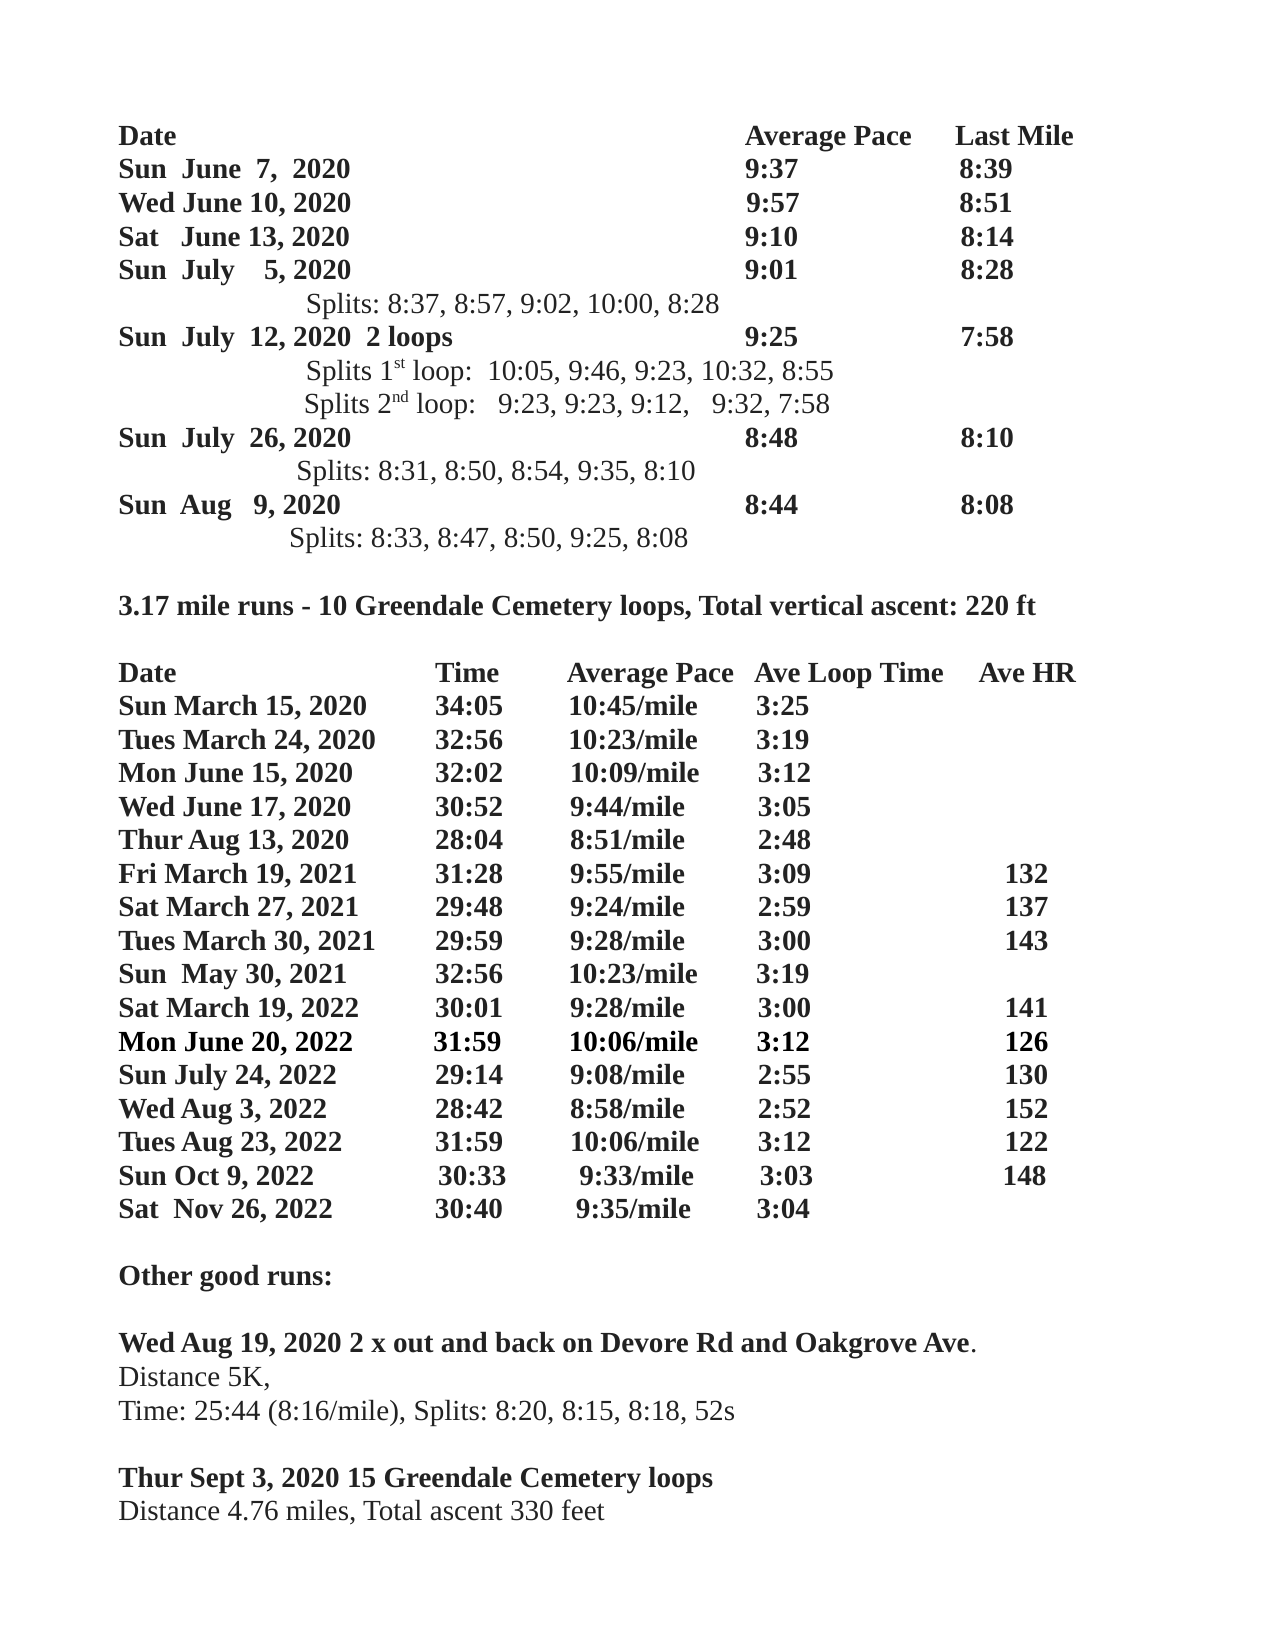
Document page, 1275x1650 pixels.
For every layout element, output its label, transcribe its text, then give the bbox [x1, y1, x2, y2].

text Wed Aug 3, 2022 28:42 8:58/mile 2:52 152 [118, 1091, 1161, 1124]
list 3.17 mile runs - 10 Greendale Cemetery loops, Total vertical ascent: 220 ft [118, 588, 1161, 621]
text Fri March 19, 2021 31:28 9:55/mile 3:09 132 [118, 856, 1161, 889]
text Mon June 15, 2020 32:02 10:09/mile 3:12 [118, 755, 1161, 789]
text Splits 2nd loop: 9:23, 9:23, 9:12, 9:32, 7:58 [118, 386, 1161, 420]
text Sun May 30, 2021 32:56 10:23/mile 3:19 [118, 957, 1161, 990]
text Sat March 19, 2022 30:01 9:28/mile 3:00 141 [118, 990, 1161, 1024]
text Sat June 13, 2020 9:10 8:14 Sun July 5, 2020 9:01 8:28 Splits: 8:37, 8:57, 9:02, 10:00, 8:28 Sun July 12, 2020 2 loops 9:25 7:58 Splits 1st loop: 10:05, 9:46, 9:23, 10:32, 8:55 [118, 219, 1161, 386]
text Sun Aug 9, 2020 8:44 8:08 Splits: 8:33, 8:47, 8:50, 9:25, 8:08 [118, 487, 1161, 554]
text Sat Nov 26, 2022 30:40 9:35/mile 3:04 [118, 1191, 1161, 1225]
text Other good runs: [118, 1258, 1161, 1292]
text Tues March 24, 2020 32:56 10:23/mile 3:19 [118, 722, 1161, 755]
text Sun June 7, 2020 9:37 8:39 [118, 152, 1161, 185]
text Sat March 27, 2021 29:48 9:24/mile 2:59 137 [118, 889, 1161, 923]
text Wed Aug 19, 2020 2 x out and back on Devore Rd and Oakgrove Ave. [118, 1326, 1161, 1359]
text Sun July 26, 2020 8:48 8:10 Splits: 8:31, 8:50, 8:54, 9:35, 8:10 [118, 420, 1161, 487]
text Wed June 17, 2020 30:52 9:44/mile 3:05 [118, 789, 1161, 822]
text Sun March 15, 2020 34:05 10:45/mile 3:25 [118, 688, 1161, 722]
text Date Average Pace Last Mile [118, 118, 1161, 152]
text Time: 25:44 (8:16/mile), Splits: 8:20, 8:15, 8:18, 52s [118, 1393, 1161, 1426]
text Distance 4.76 miles, Total ascent 330 feet [118, 1493, 1161, 1527]
text Mon June 20, 2022 31:59 10:06/mile 3:12 126 [118, 1024, 1157, 1057]
text Date Time Average Pace Ave Loop Time Ave HR [118, 655, 1161, 688]
text Thur Aug 13, 2020 28:04 8:51/mile 2:48 [118, 822, 1161, 856]
text Sun July 24, 2022 29:14 9:08/mile 2:55 130 [118, 1057, 1161, 1091]
text Wed June 10, 2020 9:57 8:51 [118, 185, 1161, 219]
text Distance 5K, [118, 1359, 1161, 1393]
text Thur Sept 3, 2020 15 Greendale Cemetery loops [118, 1460, 1161, 1493]
text Tues March 30, 2021 29:59 9:28/mile 3:00 143 [118, 923, 1161, 957]
text Tues Aug 23, 2022 31:59 10:06/mile 3:12 122 [118, 1124, 1161, 1158]
text Sun Oct 9, 2022 30:33 9:33/mile 3:03 148 [118, 1158, 1161, 1191]
